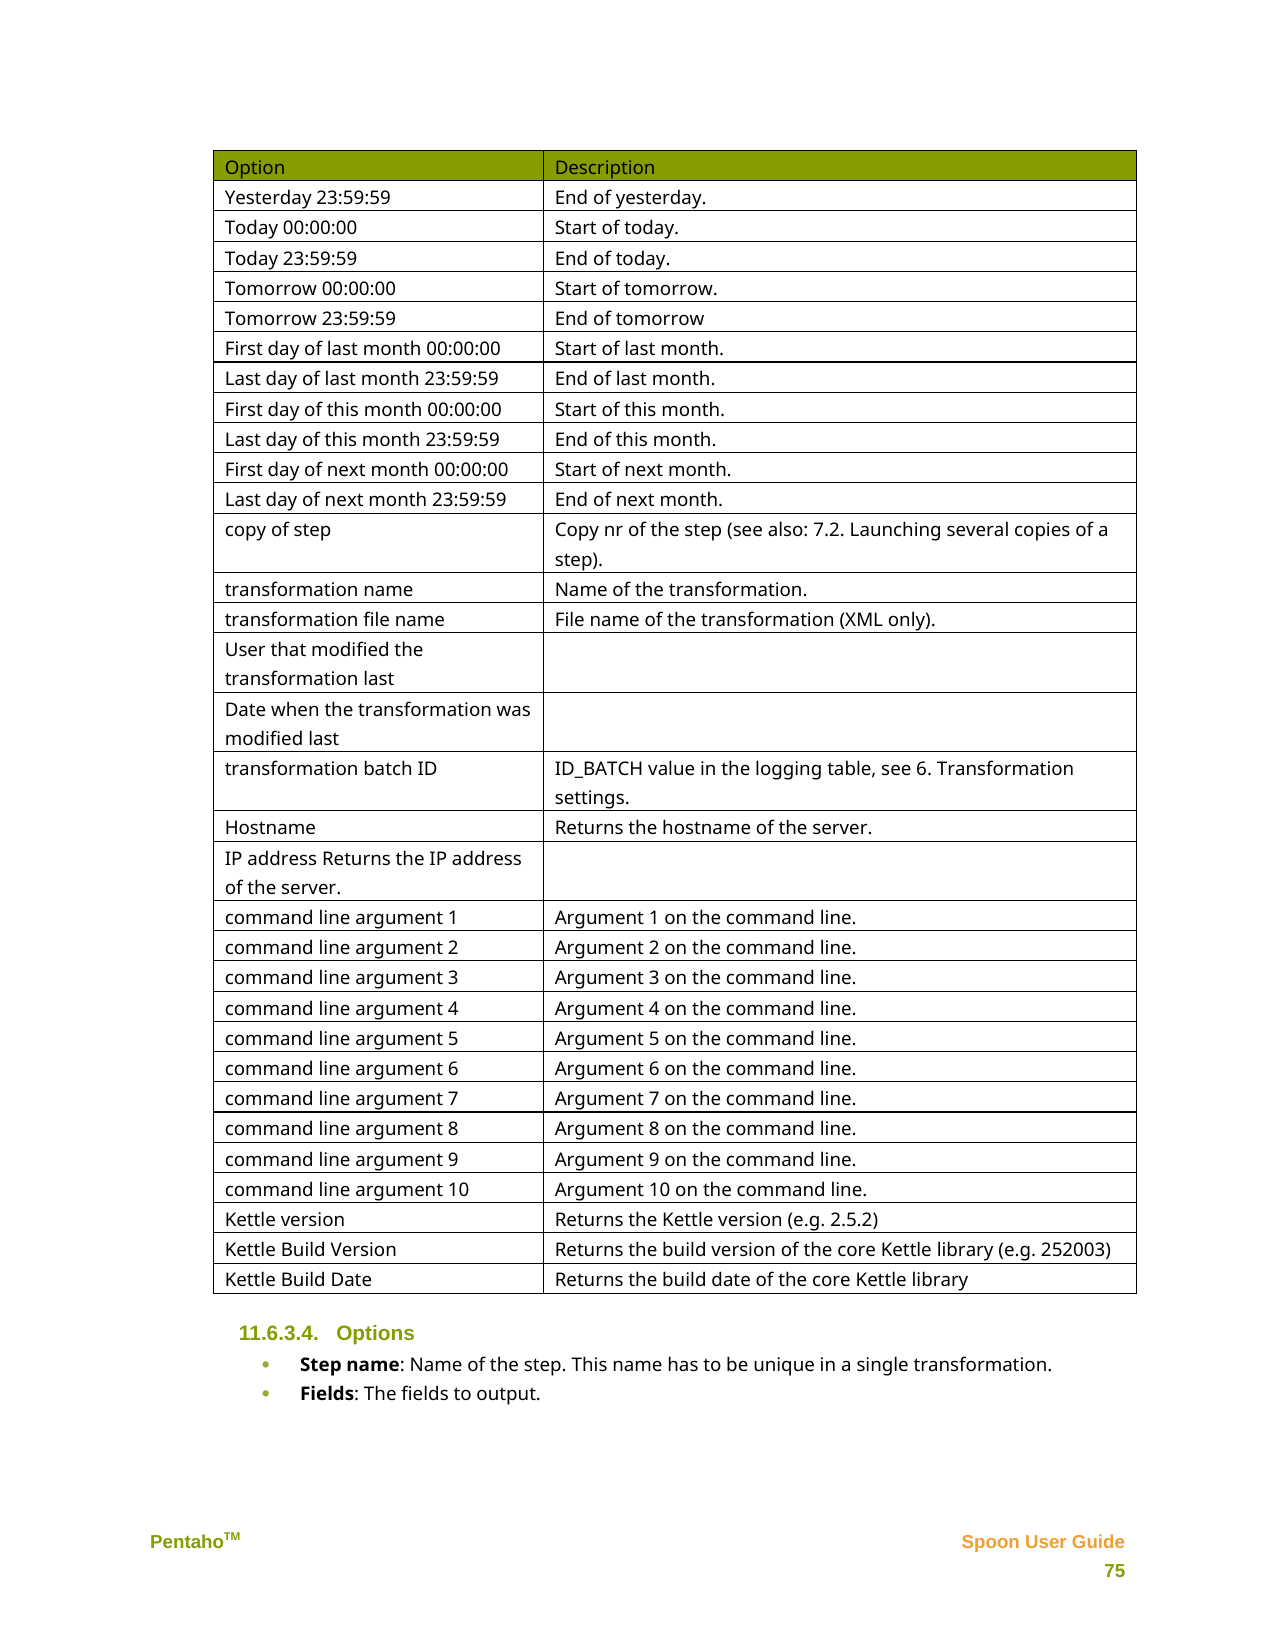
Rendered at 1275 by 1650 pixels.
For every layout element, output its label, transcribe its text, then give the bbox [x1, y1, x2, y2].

table_cell command line argument 10 [214, 1173, 543, 1202]
table_cell User that modified the transformation last [214, 633, 543, 692]
table_cell Start of last month. [544, 332, 1136, 361]
list Fields: The fields to output. [262, 1377, 1125, 1406]
table_cell command line argument 9 [214, 1143, 543, 1172]
table_cell End of tomorrow [544, 302, 1136, 331]
table_cell command line argument 5 [214, 1022, 543, 1051]
table_cell Argument 2 on the command line. [544, 931, 1136, 960]
table_cell command line argument 2 [214, 931, 543, 960]
table_cell First day of this month 00:00:00 [214, 393, 543, 422]
table_cell Argument 6 on the command line. [544, 1052, 1136, 1081]
table_cell copy of step [214, 514, 543, 572]
table_cell Date when the transformation was modified last [214, 693, 543, 751]
table_cell command line argument 1 [214, 901, 543, 930]
table_cell Name of the transformation. [544, 573, 1136, 602]
list Step name: Name of the step. This name has to be unique in a single transformation. [262, 1348, 1125, 1377]
table_cell End of this month. [544, 423, 1136, 452]
table_cell command line argument 6 [214, 1052, 543, 1081]
table_cell Argument 3 on the command line. [544, 961, 1136, 991]
table_cell End of next month. [544, 483, 1136, 512]
table_cell Last day of last month 23:59:59 [214, 363, 543, 392]
table_cell Hostname [214, 811, 543, 841]
subtitle Options [239, 1313, 1125, 1347]
table_cell Kettle Build Version [214, 1233, 543, 1262]
table_cell Argument 10 on the command line. [544, 1173, 1136, 1202]
table_cell Copy nr of the step (see also: 7.2. Launching several copies of a step). [544, 514, 1136, 572]
table_cell Last day of this month 23:59:59 [214, 423, 543, 452]
table_cell First day of next month 00:00:00 [214, 453, 543, 482]
table_cell Tomorrow 23:59:59 [214, 302, 543, 331]
table_cell Today 00:00:00 [214, 211, 543, 241]
table_header Description [544, 151, 1136, 180]
table_cell Last day of next month 23:59:59 [214, 483, 543, 512]
table_cell Argument 1 on the command line. [544, 901, 1136, 930]
table_cell Argument 9 on the command line. [544, 1143, 1136, 1172]
table_cell transformation batch ID [214, 752, 543, 810]
table_cell Returns the hostname of the server. [544, 811, 1136, 841]
table_cell command line argument 4 [214, 992, 543, 1021]
table_cell command line argument 3 [214, 961, 543, 991]
table_cell ID_BATCH value in the logging table, see 6. Transformation settings. [544, 752, 1136, 810]
table_cell End of today. [544, 242, 1136, 271]
table_cell End of last month. [544, 363, 1136, 392]
table_cell Argument 7 on the command line. [544, 1082, 1136, 1111]
table_cell Argument 8 on the command line. [544, 1113, 1136, 1142]
table_cell Start of this month. [544, 393, 1136, 422]
table_cell Today 23:59:59 [214, 242, 543, 271]
table_cell Argument 4 on the command line. [544, 992, 1136, 1021]
table_cell Kettle Build Date [214, 1264, 543, 1293]
table_cell Start of next month. [544, 453, 1136, 482]
table_cell File name of the transformation (XML only). [544, 603, 1136, 632]
table_cell Returns the build date of the core Kettle library [544, 1264, 1136, 1293]
table_cell Returns the build version of the core Kettle library (e.g. 252003) [544, 1233, 1136, 1262]
table_cell [544, 693, 1136, 751]
table_cell Tomorrow 00:00:00 [214, 272, 543, 301]
table_cell Returns the Kettle version (e.g. 2.5.2) [544, 1203, 1136, 1232]
table_cell Start of tomorrow. [544, 272, 1136, 301]
table_cell First day of last month 00:00:00 [214, 332, 543, 361]
table_cell Start of today. [544, 211, 1136, 241]
table_cell Yesterday 23:59:59 [214, 181, 543, 210]
table_cell Argument 5 on the command line. [544, 1022, 1136, 1051]
table_header Option [214, 151, 543, 180]
table_cell command line argument 8 [214, 1113, 543, 1142]
table_cell [544, 842, 1136, 900]
table_cell Kettle version [214, 1203, 543, 1232]
table_cell End of yesterday. [544, 181, 1136, 210]
table_cell [544, 633, 1136, 692]
table_cell IP address Returns the IP address of the server. [214, 842, 543, 900]
table_cell transformation file name [214, 603, 543, 632]
table_cell command line argument 7 [214, 1082, 543, 1111]
table_cell transformation name [214, 573, 543, 602]
